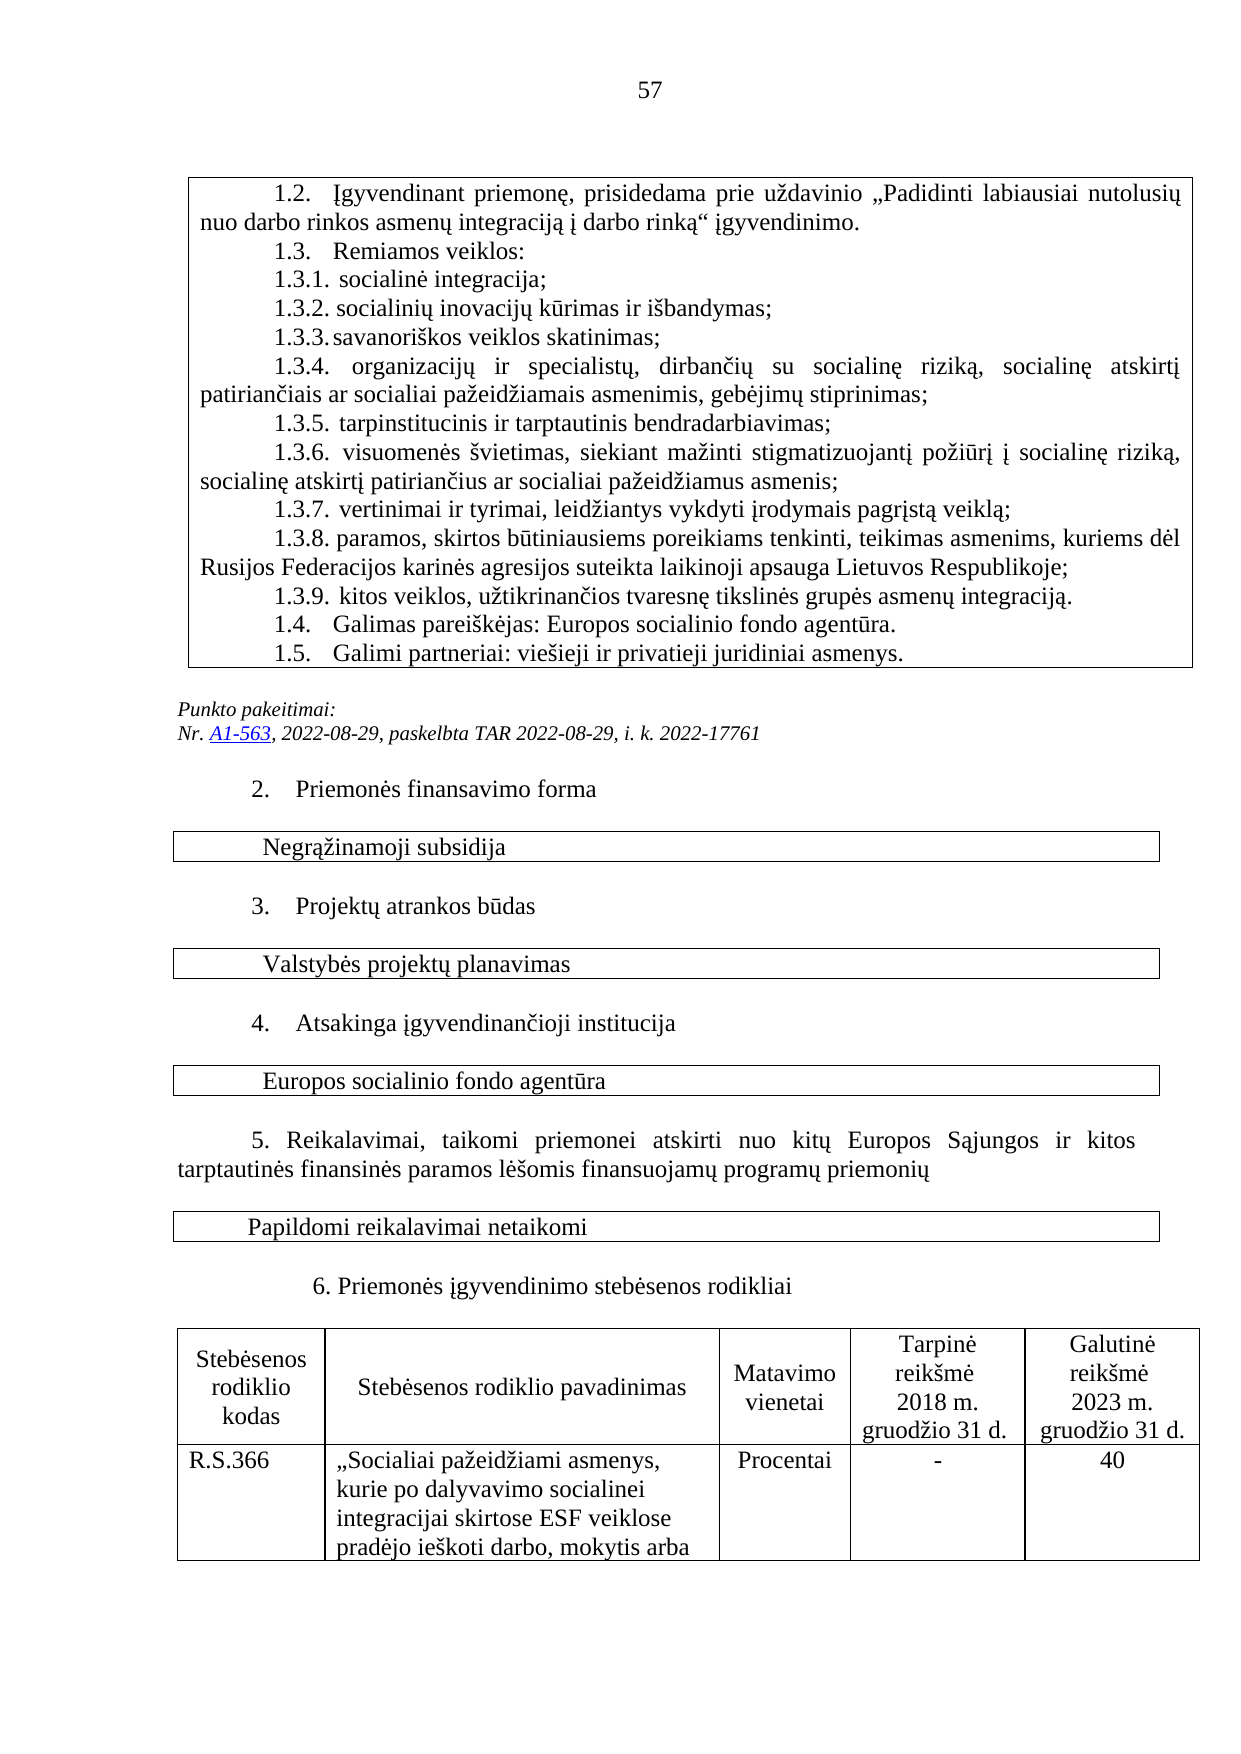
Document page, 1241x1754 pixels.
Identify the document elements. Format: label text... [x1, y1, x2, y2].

text 5. Reikalavimai, taikomi priemonei atskirti nuo kitų Europos Sąjungos ir kitos tarptautinės finansinės paramos lėšomis finansuojamų programų priemonių [177, 1125, 1137, 1182]
table_header Galutinė reikšmė 2023 m. gruodžio 31 d. [1026, 1329, 1199, 1444]
table_header Negrąžinamoji subsidija [174, 832, 1159, 861]
table_header Valstybės projektų planavimas [174, 949, 1159, 978]
table_cell Procentai [720, 1445, 850, 1560]
text 2. Priemonės finansavimo forma [177, 774, 1137, 802]
table_header Stebėsenos rodiklio kodas [178, 1329, 324, 1444]
table_header Matavimo vienetai [720, 1329, 850, 1444]
table_cell „Socialiai pažeidžiami asmenys, kurie po dalyvavimo socialinei integracijai skirtose ESF veiklose pradėjo ieškoti darbo, mokytis arba [326, 1445, 719, 1560]
text 6. Priemonės įgyvendinimo stebėsenos rodikliai [312, 1271, 1137, 1299]
table_cell R.S.366 [178, 1445, 324, 1560]
table_header Tarpinė reikšmė 2018 m. gruodžio 31 d. [851, 1329, 1024, 1444]
text 4. Atsakinga įgyvendinančioji institucija [177, 1008, 1137, 1037]
table_cell - [851, 1445, 1024, 1560]
table_header 1.2. Įgyvendinant priemonę, prisidedama prie uždavinio „Padidinti labiausiai nutolusių nuo darbo rinkos asmenų integraciją į darbo rinką“ įgyvendinimo. 1.3. Remiamos veiklos: 1.3.1. socialinė integracija; 1.3.2. socialinių inovacijų kūrimas ir išbandymas; 1.3.3. savanoriškos veiklos skatinimas; 1.3.4. organizacijų ir specialistų, dirbančių su socialinę riziką, socialinę atskirtį patiriančiais ar socialiai pažeidžiamais asmenimis, gebėjimų stiprinimas; 1.3.5. tarpinstitucinis ir tarptautinis bendradarbiavimas; 1.3.6. visuomenės švietimas, siekiant mažinti stigmatizuojantį požiūrį į socialinę riziką, socialinę atskirtį patiriančius ar socialiai pažeidžiamus asmenis; 1.3.7. vertinimai ir tyrimai, leidžiantys vykdyti įrodymais pagrįstą veiklą; 1.3.8. paramos, skirtos būtiniausiems poreikiams tenkinti, teikimas asmenims, kuriems dėl Rusijos Federacijos karinės agresijos suteikta laikinoji apsauga Lietuvos Respublikoje; 1.3.9. kitos veiklos, užtikrinančios tvaresnę tikslinės grupės asmenų integraciją. 1.4. Galimas pareiškėjas: Europos socialinio fondo agentūra. 1.5. Galimi partneriai: viešieji ir privatieji juridiniai asmenys. [189, 178, 1192, 667]
table_header Papildomi reikalavimai netaikomi [174, 1212, 1159, 1241]
table_cell 40 [1026, 1445, 1199, 1560]
table_header Stebėsenos rodiklio pavadinimas [326, 1329, 719, 1444]
text Nr. A1-563, 2022-08-29, paskelbta TAR 2022-08-29, i. k. 2022-17761 [177, 721, 1137, 745]
text 3. Projektų atrankos būdas [177, 891, 1137, 919]
text Punkto pakeitimai: [177, 697, 1137, 721]
table_header Europos socialinio fondo agentūra [174, 1066, 1159, 1095]
